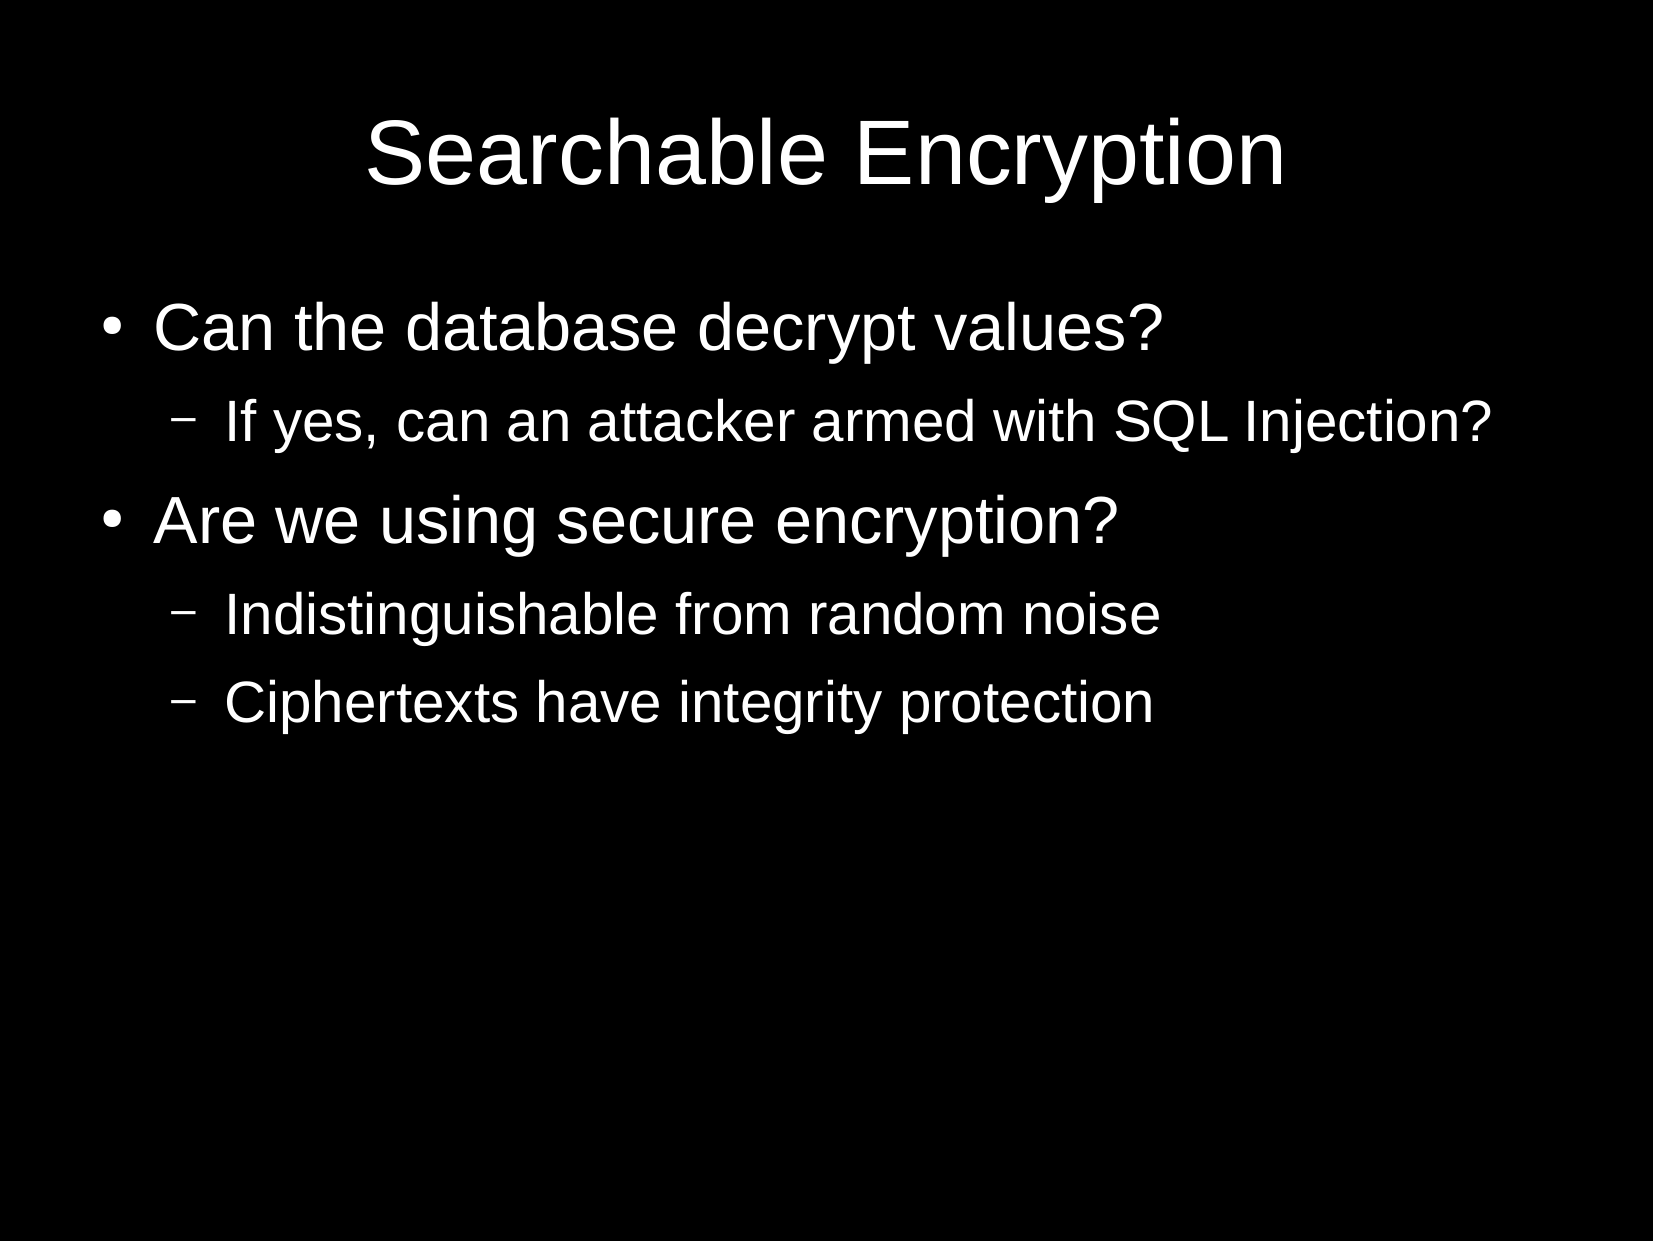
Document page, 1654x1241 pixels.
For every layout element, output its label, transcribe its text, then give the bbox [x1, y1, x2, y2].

title Searchable Encryption [82, 49, 1571, 257]
list Can the database decrypt values? If yes, can an attacker armed with SQL Injection? Are we using secure encryption? Indistinguishable from random noise Ciphertexts have integrity protection [82, 290, 1571, 1010]
